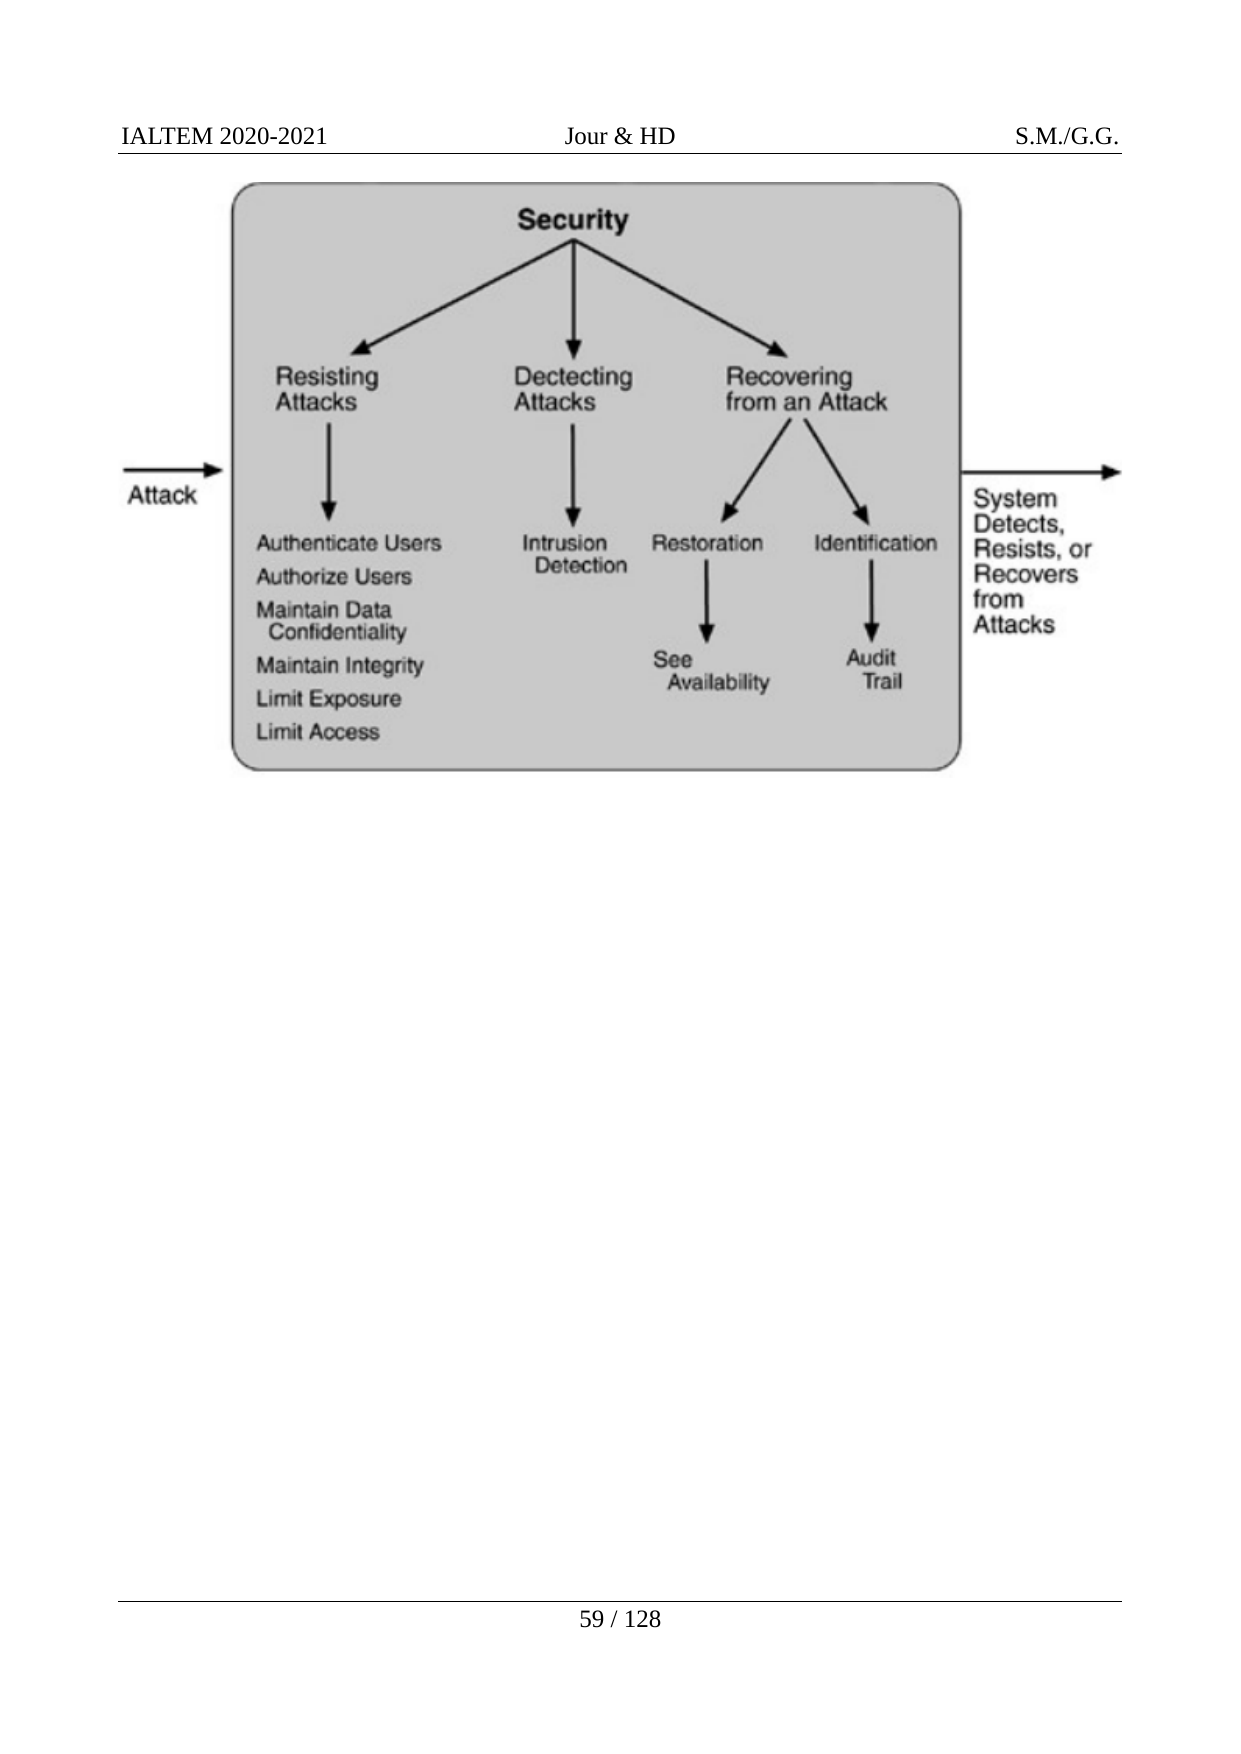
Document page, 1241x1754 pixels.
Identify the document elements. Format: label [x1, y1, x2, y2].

picture [118, 182, 1123, 778]
